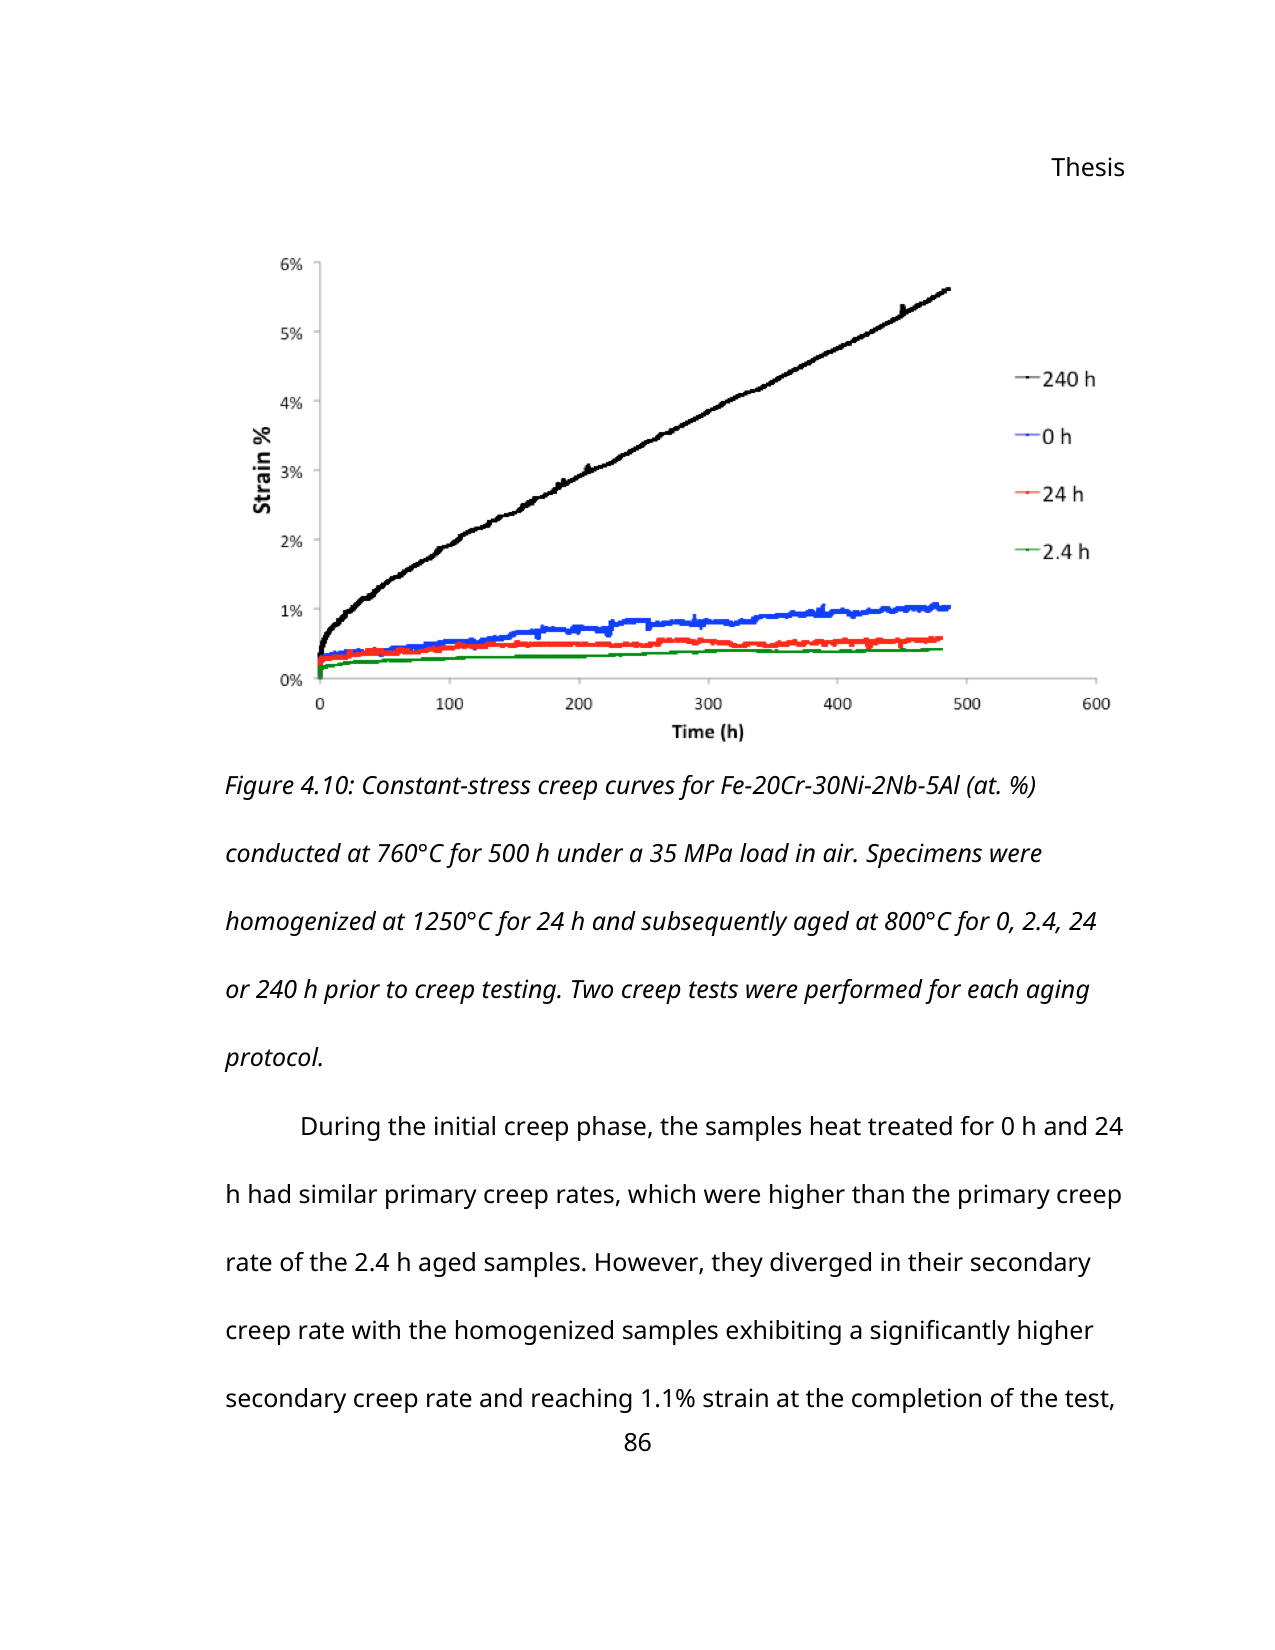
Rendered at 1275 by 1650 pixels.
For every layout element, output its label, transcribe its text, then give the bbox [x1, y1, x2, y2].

text During the initial creep phase, the samples heat treated for 0 h and 24 h had similar primary creep rates, which were higher than the primary creep rate of the 2.4 h aged samples. However, they diverged in their secondary creep rate with the homogenized samples exhibiting a significantly higher secondary creep rate and reaching 1.1% strain at the completion of the test, [224, 1108, 1125, 1415]
text Figure 4.10: Constant-stress creep curves for Fe-20Cr-30Ni-2Nb-5Al (at. %) conducted at 760°C for 500 h under a 35 MPa load in air. Specimens were homogenized at 1250°C for 24 h and subsequently aged at 800°C for 0, 2.4, 24 or 240 h prior to creep testing. Two creep tests were performed for each aging protocol. [224, 768, 1125, 1074]
picture [226, 225, 1137, 768]
